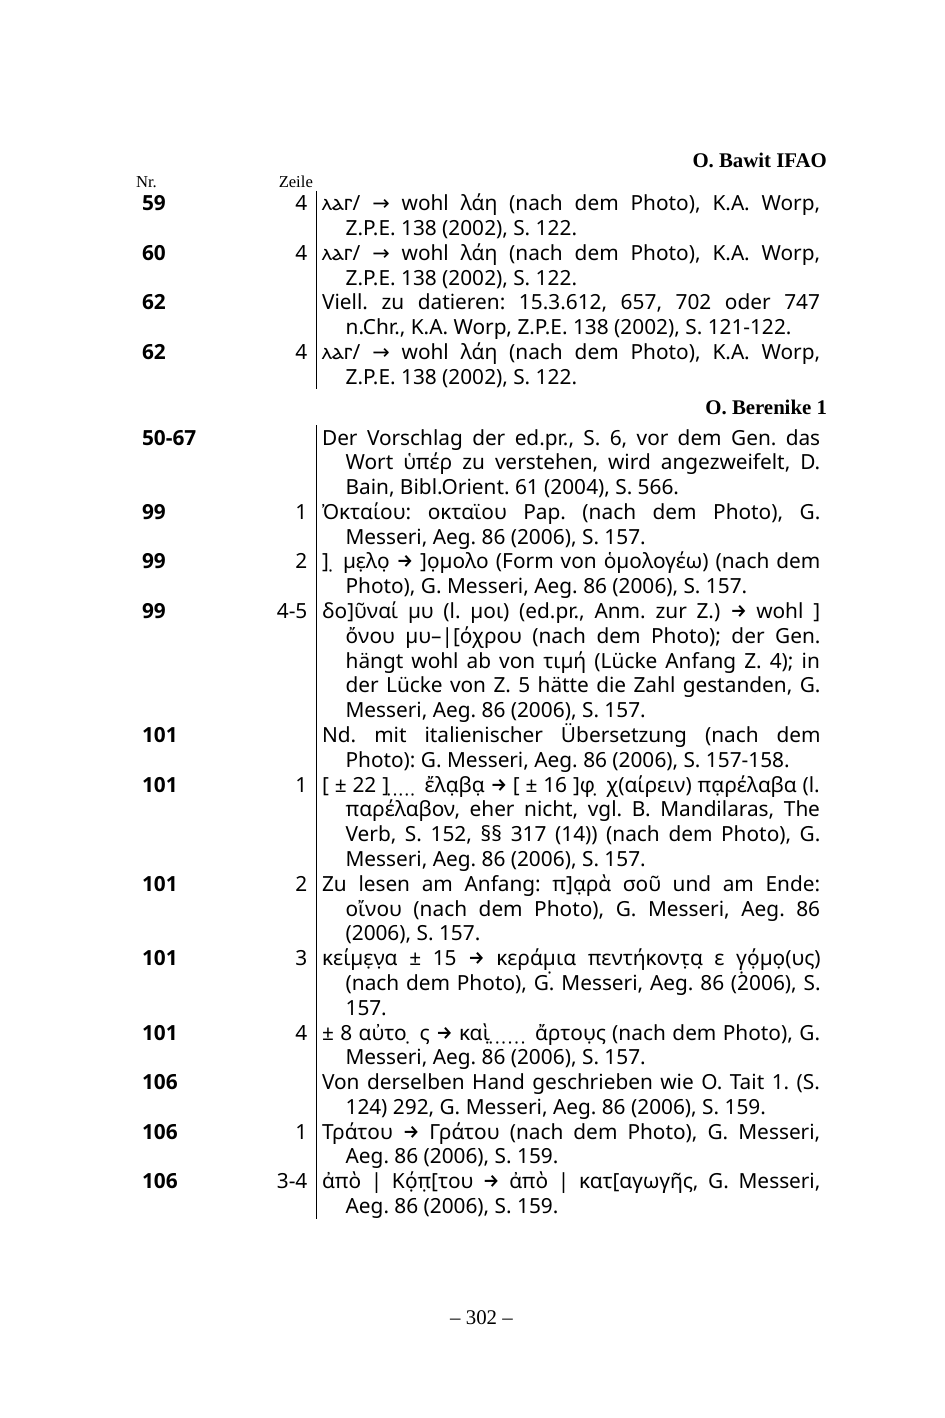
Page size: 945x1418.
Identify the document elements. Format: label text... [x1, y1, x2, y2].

table_cell 99 [136, 549, 224, 599]
table_cell Viell. zu datieren: 15.3.612, 657, 702 oder 747 n.Chr., K.A. Worp, Z.P.E. 138 (2002), S. 121-122. [317, 290, 827, 339]
table_cell Nd. mit italienischer Übersetzung (nach dem Photo): G. Messeri, Aeg. 86 (2006), S. 157-158. [317, 723, 827, 772]
table_cell 62 [136, 290, 224, 339]
table_cell ⲗⲁⲅ/ → wohl λάη (nach dem Photo), K.A. Worp, Z.P.E. 138 (2002), S. 122. [317, 240, 827, 290]
table_cell 101 [136, 1020, 224, 1070]
table_cell [224, 1070, 316, 1119]
table_cell ἀπὸ | Κό̣π̣[του → ἀπὸ | κατ[αγωγῆς, G. Messeri, Aeg. 86 (2006), S. 159. [317, 1169, 827, 1218]
table_cell 59 [136, 191, 224, 240]
table_cell Τράτου → Γράτου (nach dem Photo), G. Messeri, Aeg. 86 (2006), S. 159. [317, 1119, 827, 1169]
table_cell [224, 290, 316, 339]
table_cell 2 [224, 549, 316, 599]
table_cell 101 [136, 871, 224, 946]
table_cell 4 [224, 1020, 316, 1070]
table_cell ⲗⲁⲅ/ → wohl λάη (nach dem Photo), K.A. Worp, Z.P.E. 138 (2002), S. 122. [317, 191, 827, 240]
table_cell 3 [224, 946, 316, 1020]
table_header [224, 425, 316, 499]
table_cell 101 [136, 772, 224, 871]
table_cell 60 [136, 240, 224, 290]
table_cell 1 [224, 1119, 316, 1169]
table_cell Ὀκταίου: οκταϊου Pap. (nach dem Photo), G. Messeri, Aeg. 86 (2006), S. 157. [317, 500, 827, 549]
subtitle O. Berenike 1 [136, 395, 827, 419]
table_cell ± 8 αὐτο ̣ ς → καὶ̣ ̣ ̣ ̣ ̣ ̣ ̣ ἄρτου̣ς (nach dem Photo), G. Messeri, Aeg. 86 (2006), S. 157. [317, 1020, 827, 1070]
table_cell ⲗⲁⲅ/ → wohl λάη (nach dem Photo), K.A. Worp, Z.P.E. 138 (2002), S. 122. [317, 340, 827, 389]
table_cell Von derselben Hand geschrieben wie O. Tait 1. (S. 124) 292, G. Messeri, Aeg. 86 (2006), S. 159. [317, 1070, 827, 1119]
table_cell 106 [136, 1070, 224, 1119]
table_cell [224, 723, 316, 772]
table_cell 4 [224, 340, 316, 389]
table_cell 2 [224, 871, 316, 946]
table_cell 99 [136, 599, 224, 723]
table_cell δο]ῦναί μυ (l. μοι) (ed.pr., Anm. zur Z.) → wohl ] ὄνου μυ–|[όχρου (nach dem Photo); der Gen. hängt wohl ab von τιμή (Lücke Anfang Z. 4); in der Lücke von Z. 5 hätte die Zahl gestanden, G. Messeri, Aeg. 86 (2006), S. 157. [317, 599, 827, 723]
table_cell 1 [224, 500, 316, 549]
table_cell 1 [224, 772, 316, 871]
table_cell Zu lesen am Anfang: π]α̣ρὰ σοῦ und am Ende: οἴνου (nach dem Photo), G. Messeri, Aeg. 86 (2006), S. 157. [317, 871, 827, 946]
table_cell 106 [136, 1169, 224, 1218]
table_header 50-67 [136, 425, 224, 499]
table_cell 99 [136, 500, 224, 549]
table_cell 62 [136, 340, 224, 389]
table_cell 4-5 [224, 599, 316, 723]
table_cell 101 [136, 723, 224, 772]
table_cell 4 [224, 240, 316, 290]
table_cell 106 [136, 1119, 224, 1169]
table_cell [ ± 22 ] ̣ ̣ ̣ ̣ ̣ ἔλα̣βα̣ → [ ± 16 ]φ ̣ χ(αίρειν) πα̣ρέλαβα (l. παρέλαβον, eher nicht, vgl. B. Mandilaras, The Verb, S. 152, §§ 317 (14)) (nach dem Photo), G. Messeri, Aeg. 86 (2006), S. 157. [317, 772, 827, 871]
table_cell 4 [224, 191, 316, 240]
table_cell κείμε̣ν̣α ± 15 → κεράμ̣ια πεντήκοντ̣α̣ ε γ̣ό̣μο̣(υς) (nach dem Photo), G. Messeri, Aeg. 86 (2006), S. 157. [317, 946, 827, 1020]
table_cell 3-4 [224, 1169, 316, 1218]
table_header Der Vorschlag der ed.pr., S. 6, vor dem Gen. das Wort ὑπέρ zu verstehen, wird angezweifelt, D. Bain, Bibl.Orient. 61 (2004), S. 566. [317, 425, 827, 499]
table_cell ] ̣ με̣λο̣ → ]ο̣μολο (Form von ὁμολογέω) (nach dem Photo), G. Messeri, Aeg. 86 (2006), S. 157. [317, 549, 827, 599]
table_cell 101 [136, 946, 224, 1020]
